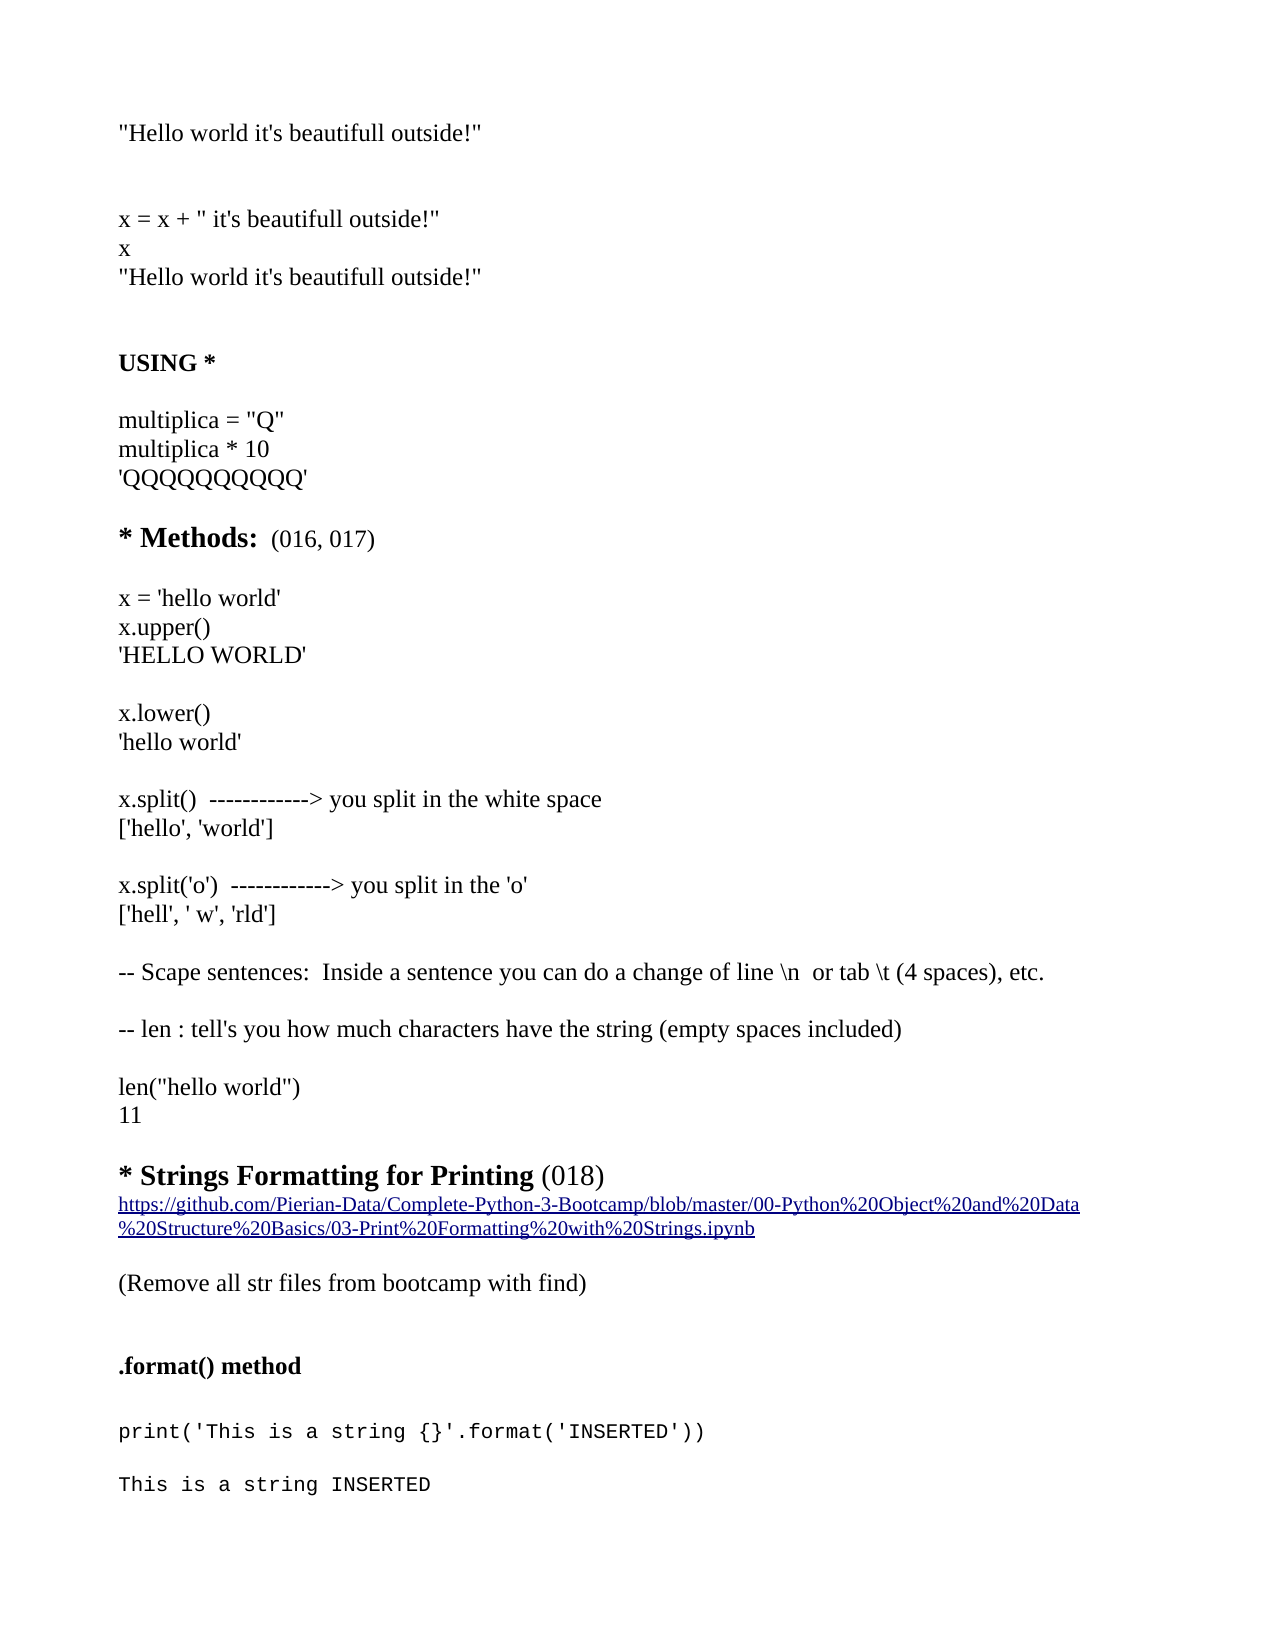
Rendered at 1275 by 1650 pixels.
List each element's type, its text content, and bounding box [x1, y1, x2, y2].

text print('This is a string {}'.format('INSERTED')) [118, 1421, 1157, 1444]
text "Hello world it's beautifull outside!" x = x + " it's beautifull outside!" x "Hello world it's beautifull outside!" [118, 118, 1157, 291]
text https://github.com/Pierian-Data/Complete-Python-3-Bootcamp/blob/master/00-Python%20Object%20and%20Data%20Structure%20Basics/03-Print%20Formatting%20with%20Strings.ipynb [118, 1191, 1157, 1239]
text USING * multiplica = "Q" multiplica * 10 'QQQQQQQQQQ' [118, 348, 1157, 492]
text x = 'hello world' x.upper() 'HELLO WORLD' x.lower() 'hello world' x.split() ------------> you split in the white space ['hello', 'world'] x.split('o') ------------> you split in the 'o' ['hell', ' w', 'rld'] -- Scape sentences: Inside a sentence you can do a change of line \n or tab \t (4 spaces), etc. -- len : tell's you how much characters have the string (empty spaces included) len("hello world") 11 [118, 583, 1157, 1129]
text * Strings Formatting for Printing (018) [118, 1158, 1157, 1191]
text This is a string INSERTED [118, 1474, 1157, 1498]
text (Remove all str files from bootcamp with find) [118, 1268, 1157, 1297]
subtitle .format() method [118, 1351, 1157, 1379]
text * Methods: (016, 017) [118, 521, 1157, 554]
